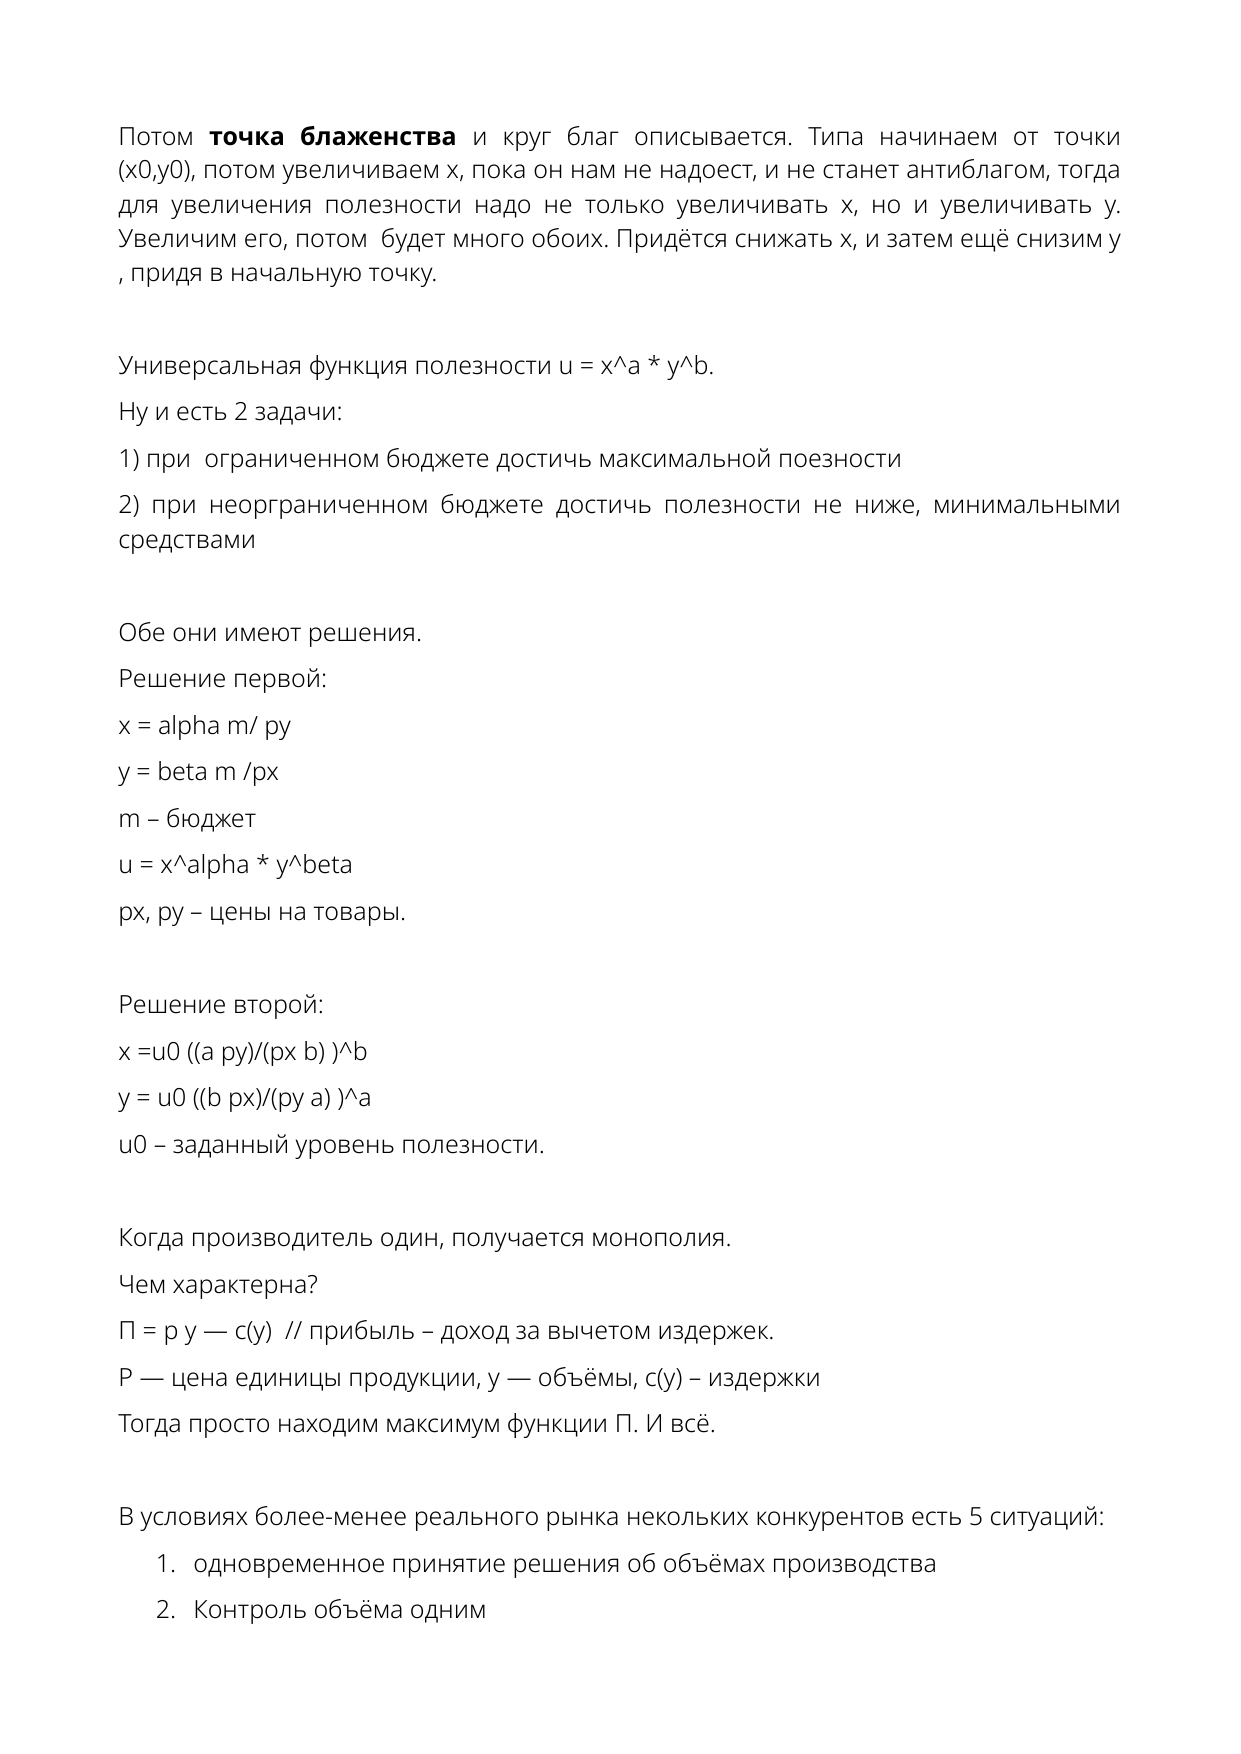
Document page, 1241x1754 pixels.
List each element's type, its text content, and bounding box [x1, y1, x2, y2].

text Тогда просто находим максимум функции П. И всё. [118, 1406, 1122, 1440]
text u0 – заданный уровень полезности. [118, 1127, 1122, 1161]
list одновременное принятие решения об объёмах производства [156, 1546, 1122, 1580]
text Ну и есть 2 задачи: [118, 394, 1122, 428]
list Контроль объёма одним [156, 1592, 1122, 1626]
text px, py – цены на товары. [118, 894, 1122, 928]
text u = x^alpha * y^beta [118, 847, 1122, 881]
text Чем характерна? [118, 1266, 1122, 1300]
text 1) при ограниченном бюджете достичь максимальной поезности [118, 441, 1122, 475]
text x = alpha m/ py [118, 707, 1122, 742]
text Потом точка блаженства и круг благ описывается. Типа начинаем от точки (x0,y0), потом увеличиваем x, пока он нам не надоест, и не станет антиблагом, тогда для увеличения полезности надо не только увеличивать x, но и увеличивать y. Увеличим его, потом будет много обоих. Придётся снижать x, и затем ещё снизим y , придя в начальную точку. [118, 118, 1122, 288]
text 2) при неорграниченном бюджете достичь полезности не ниже, минимальными средствами [118, 487, 1122, 555]
text Когда производитель один, получается монополия. [118, 1220, 1122, 1254]
text Решение первой: [118, 661, 1122, 695]
text П = p y — c(y) // прибыль – доход за вычетом издержек. [118, 1313, 1122, 1347]
text y = beta m /px [118, 754, 1122, 788]
text m – бюджет [118, 801, 1122, 835]
text x =u0 ((a py)/(px b) )^b [118, 1033, 1122, 1067]
text Решение второй: [118, 987, 1122, 1021]
text P — цена единицы продукции, y — объёмы, c(y) – издержки [118, 1359, 1122, 1393]
text В условиях более-менее реального рынка некольких конкурентов есть 5 ситуаций: [118, 1499, 1122, 1533]
text y = u0 ((b px)/(py a) )^a [118, 1080, 1122, 1114]
text Универсальная функция полезности u = x^a * y^b. [118, 347, 1122, 382]
text Обе они имеют решения. [118, 614, 1122, 648]
